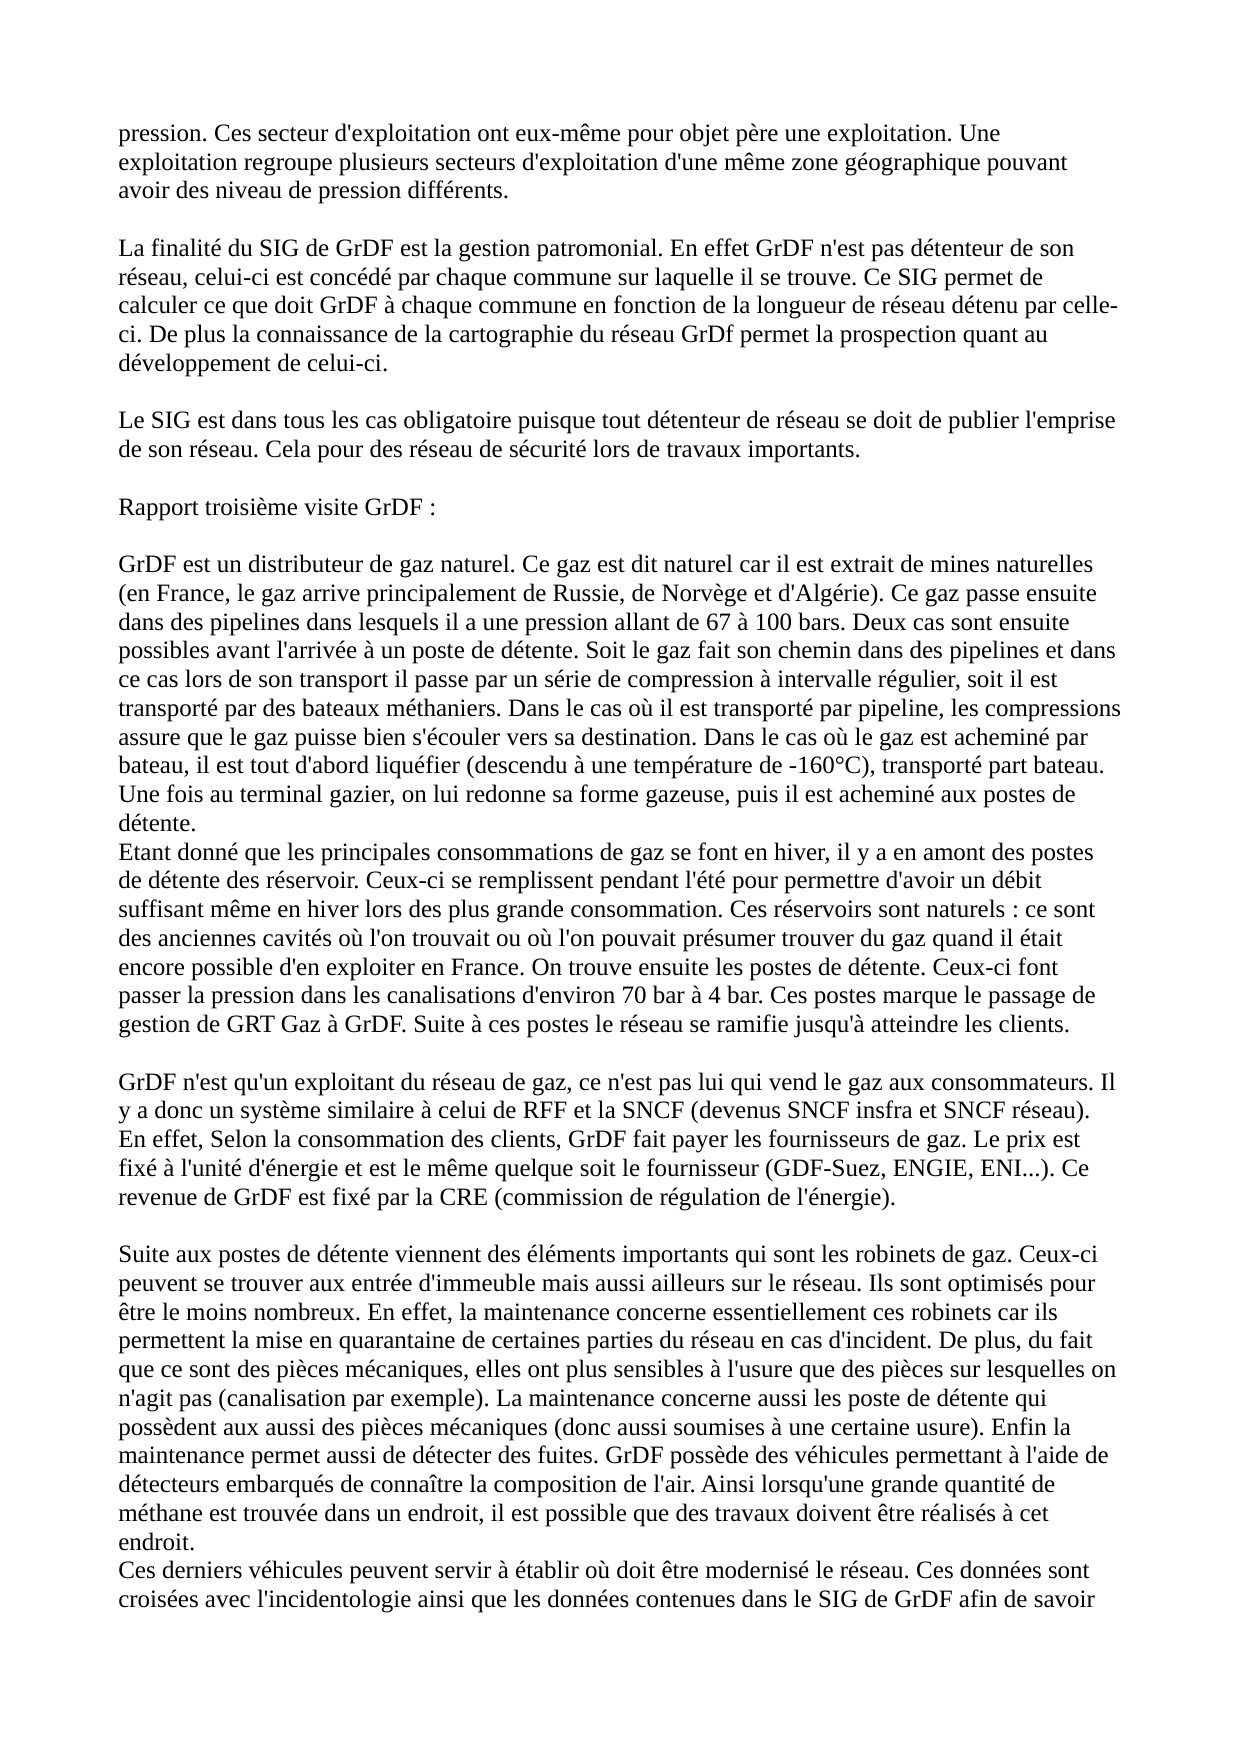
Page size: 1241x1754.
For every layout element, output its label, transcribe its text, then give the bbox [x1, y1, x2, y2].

text La finalité du SIG de GrDF est la gestion patromonial. En effet GrDF n'est pas détenteur de son réseau, celui-ci est concédé par chaque commune sur laquelle il se trouve. Ce SIG permet de calculer ce que doit GrDF à chaque commune en fonction de la longueur de réseau détenu par celle-ci. De plus la connaissance de la cartographie du réseau GrDf permet la prospection quant au développement de celui-ci. [118, 233, 1122, 377]
text Le SIG est dans tous les cas obligatoire puisque tout détenteur de réseau se doit de publier l'emprise de son réseau. Cela pour des réseau de sécurité lors de travaux importants. [118, 406, 1122, 463]
text Suite aux postes de détente viennent des éléments importants qui sont les robinets de gaz. Ceux-ci peuvent se trouver aux entrée d'immeuble mais aussi ailleurs sur le réseau. Ils sont optimisés pour être le moins nombreux. En effet, la maintenance concerne essentiellement ces robinets car ils permettent la mise en quarantaine de certaines parties du réseau en cas d'incident. De plus, du fait que ce sont des pièces mécaniques, elles ont plus sensibles à l'usure que des pièces sur lesquelles on n'agit pas (canalisation par exemple). La maintenance concerne aussi les poste de détente qui possèdent aux aussi des pièces mécaniques (donc aussi soumises à une certaine usure). Enfin la maintenance permet aussi de détecter des fuites. GrDF possède des véhicules permettant à l'aide de détecteurs embarqués de connaître la composition de l'air. Ainsi lorsqu'une grande quantité de méthane est trouvée dans un endroit, il est possible que des travaux doivent être réalisés à cet endroit. [118, 1239, 1122, 1556]
text Rapport troisième visite GrDF : [118, 492, 1122, 521]
text Ces derniers véhicules peuvent servir à établir où doit être modernisé le réseau. Ces données sont croisées avec l'incidentologie ainsi que les données contenues dans le SIG de GrDF afin de savoir [118, 1556, 1122, 1613]
text Etant donné que les principales consommations de gaz se font en hiver, il y a en amont des postes de détente des réservoir. Ceux-ci se remplissent pendant l'été pour permettre d'avoir un débit suffisant même en hiver lors des plus grande consommation. Ces réservoirs sont naturels : ce sont des anciennes cavités où l'on trouvait ou où l'on pouvait présumer trouver du gaz quand il était encore possible d'en exploiter en France. On trouve ensuite les postes de détente. Ceux-ci font passer la pression dans les canalisations d'environ 70 bar à 4 bar. Ces postes marque le passage de gestion de GRT Gaz à GrDF. Suite à ces postes le réseau se ramifie jusqu'à atteindre les clients. [118, 837, 1122, 1038]
text pression. Ces secteur d'exploitation ont eux-même pour objet père une exploitation. Une exploitation regroupe plusieurs secteurs d'exploitation d'une même zone géographique pouvant avoir des niveau de pression différents. [118, 118, 1122, 204]
text GrDF n'est qu'un exploitant du réseau de gaz, ce n'est pas lui qui vend le gaz aux consommateurs. Il y a donc un système similaire à celui de RFF et la SNCF (devenus SNCF insfra et SNCF réseau). En effet, Selon la consommation des clients, GrDF fait payer les fournisseurs de gaz. Le prix est fixé à l'unité d'énergie et est le même quelque soit le fournisseur (GDF-Suez, ENGIE, ENI...). Ce revenue de GrDF est fixé par la CRE (commission de régulation de l'énergie). [118, 1067, 1122, 1211]
text GrDF est un distributeur de gaz naturel. Ce gaz est dit naturel car il est extrait de mines naturelles (en France, le gaz arrive principalement de Russie, de Norvège et d'Algérie). Ce gaz passe ensuite dans des pipelines dans lesquels il a une pression allant de 67 à 100 bars. Deux cas sont ensuite possibles avant l'arrivée à un poste de détente. Soit le gaz fait son chemin dans des pipelines et dans ce cas lors de son transport il passe par un série de compression à intervalle régulier, soit il est transporté par des bateaux méthaniers. Dans le cas où il est transporté par pipeline, les compressions assure que le gaz puisse bien s'écouler vers sa destination. Dans le cas où le gaz est acheminé par bateau, il est tout d'abord liquéfier (descendu à une température de -160°C), transporté part bateau. Une fois au terminal gazier, on lui redonne sa forme gazeuse, puis il est acheminé aux postes de détente. [118, 549, 1122, 837]
